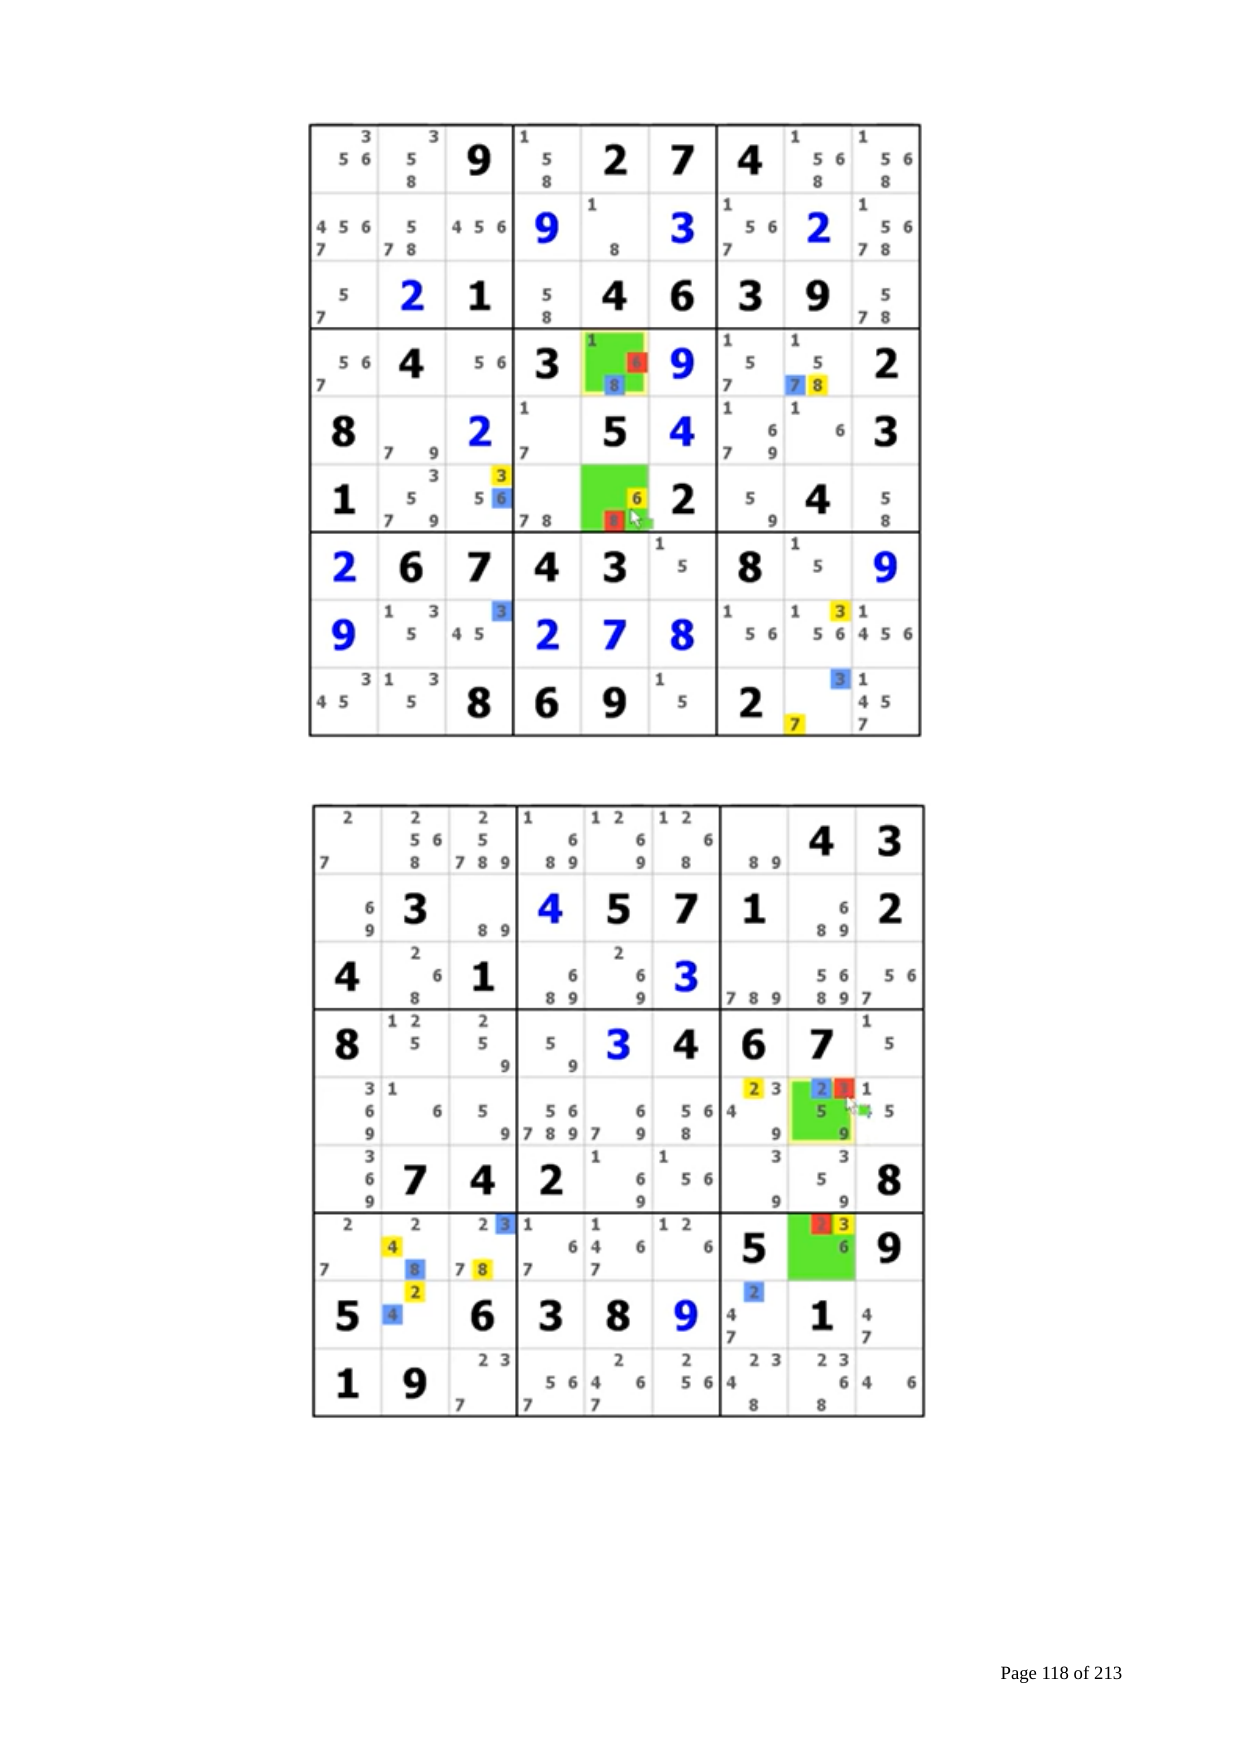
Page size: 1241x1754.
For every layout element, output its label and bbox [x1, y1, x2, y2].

picture [304, 118, 936, 745]
picture [306, 802, 935, 1421]
